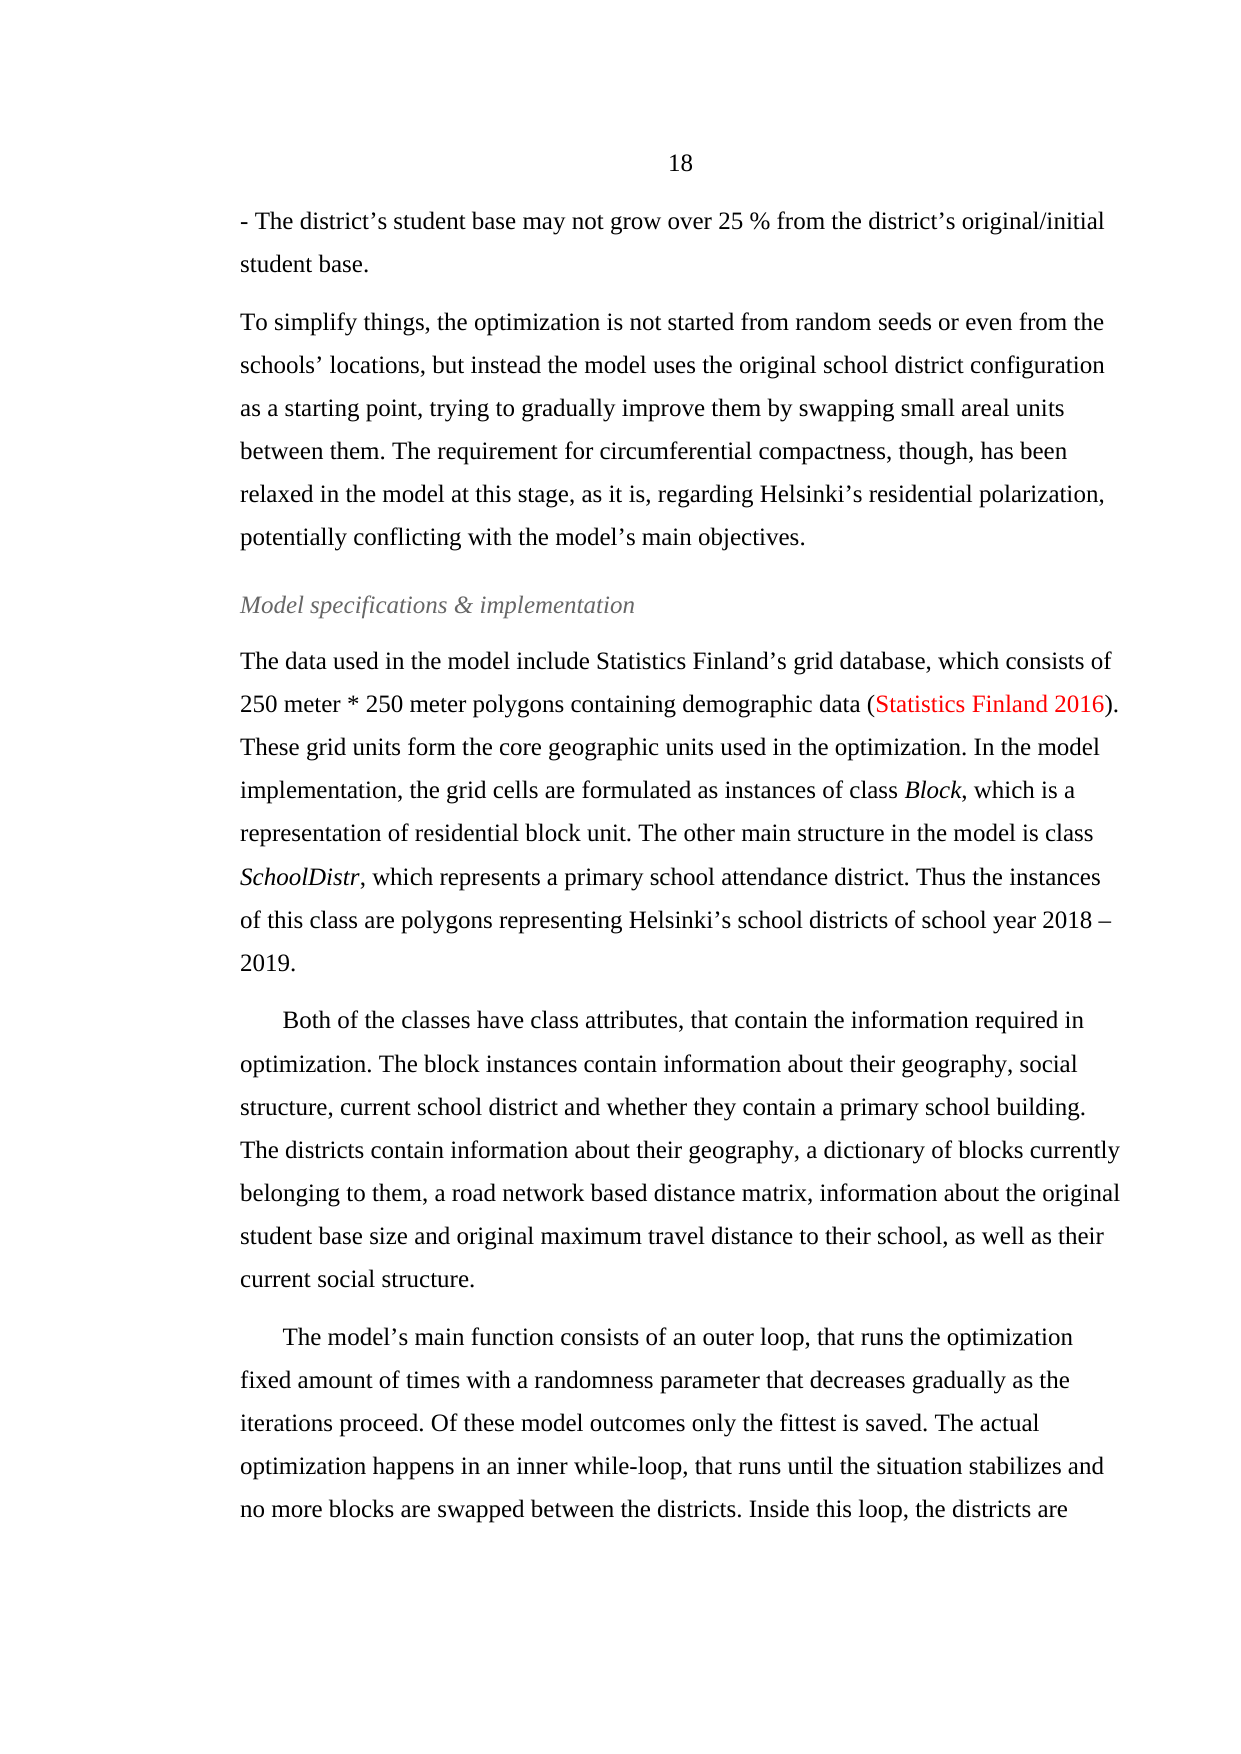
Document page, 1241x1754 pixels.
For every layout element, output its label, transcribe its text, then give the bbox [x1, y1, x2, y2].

text To simplify things, the optimization is not started from random seeds or even from the schools’ locations, but instead the model uses the original school district configuration as a starting point, trying to gradually improve them by swapping small areal units between them. The requirement for circumferential compactness, though, has been relaxed in the model at this stage, as it is, regarding Helsinki’s residential polarization, potentially conflicting with the model’s main objectives. [240, 307, 1121, 551]
text The data used in the model include Statistics Finland’s grid database, which consists of 250 meter * 250 meter polygons containing demographic data (Statistics Finland 2016). These grid units form the core geographic units used in the optimization. In the model implementation, the grid cells are formulated as instances of class Block, which is a representation of residential block unit. The other main structure in the model is class SchoolDistr, which represents a primary school attendance district. Thus the instances of this class are polygons representing Helsinki’s school districts of school year 2018 – 2019. [240, 646, 1121, 977]
text Both of the classes have class attributes, that contain the information required in optimization. The block instances contain information about their geography, social structure, current school district and whether they contain a primary school building. The districts contain information about their geography, a dictionary of blocks currently belonging to them, a road network based distance matrix, information about the original student base size and original maximum travel distance to their school, as well as their current social structure. [240, 1006, 1121, 1293]
subtitle Model specifications & implementation [240, 590, 1121, 619]
text The model’s main function consists of an outer loop, that runs the optimization fixed amount of times with a randomness parameter that decreases gradually as the iterations proceed. Of these model outcomes only the fittest is saved. The actual optimization happens in an inner while-loop, that runs until the situation stabilizes and no more blocks are swapped between the districts. Inside this loop, the districts are [240, 1322, 1121, 1523]
text - The district’s student base may not grow over 25 % from the district’s original/initial student base. [240, 206, 1121, 278]
